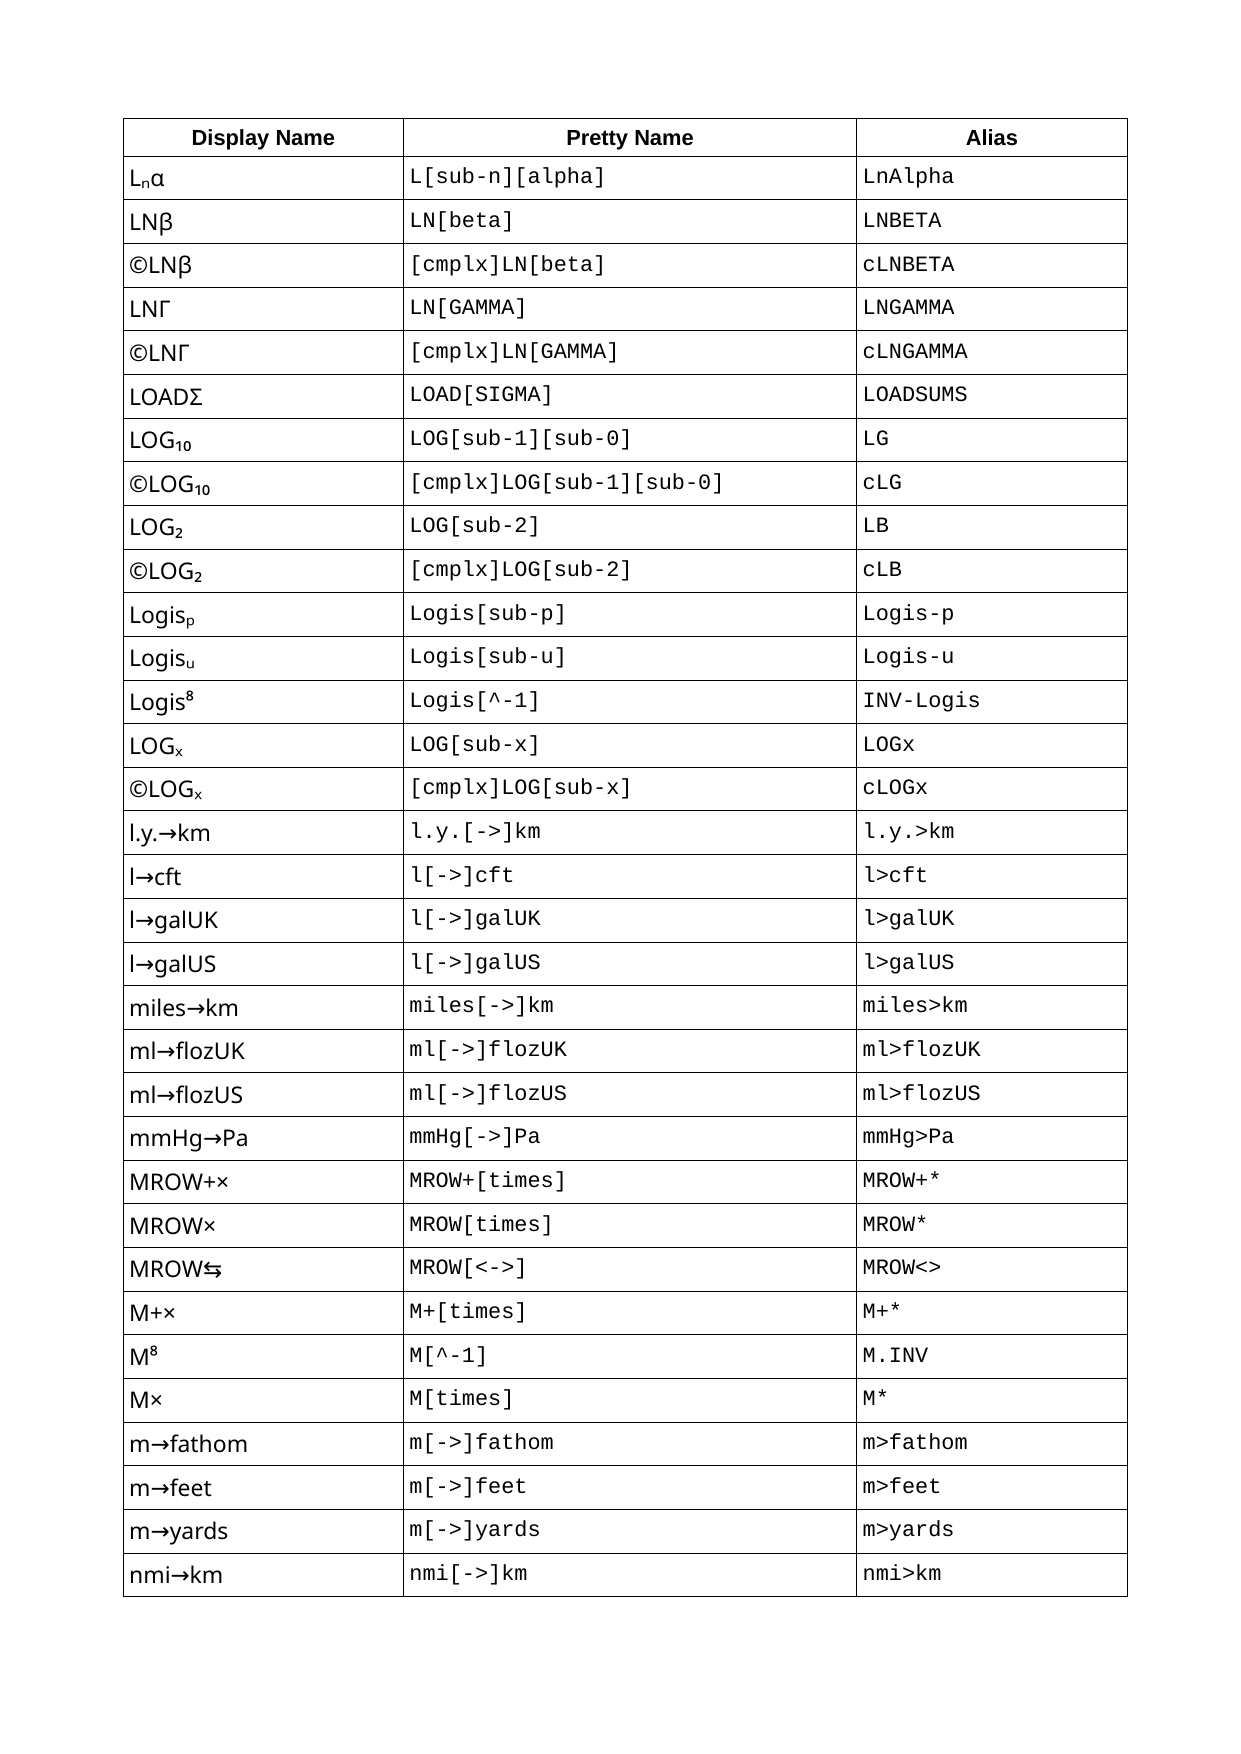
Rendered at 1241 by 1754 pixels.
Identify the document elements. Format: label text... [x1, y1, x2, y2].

table_cell Logis[^-1] [404, 681, 856, 723]
table_cell ml>flozUS [857, 1073, 1127, 1116]
table_cell l>galUS [857, 943, 1127, 985]
table_cell [cmplx]LOG[sub-2] [404, 550, 856, 592]
table_cell M+* [857, 1292, 1127, 1334]
table_cell ml>flozUK [857, 1030, 1127, 1072]
table_cell l>cft [857, 855, 1127, 898]
table_cell miles→km [124, 986, 403, 1029]
table_cell LN[beta] [404, 200, 856, 243]
table_cell ©LOGₓ [124, 768, 403, 810]
table_cell LNBETA [857, 200, 1127, 243]
table_cell m[->]feet [404, 1466, 856, 1509]
table_cell LNβ [124, 200, 403, 243]
table_cell m>fathom [857, 1423, 1127, 1465]
table_cell LNGAMMA [857, 288, 1127, 330]
table_cell m[->]yards [404, 1510, 856, 1552]
table_cell ml[->]flozUS [404, 1073, 856, 1116]
table_cell MROW× [124, 1204, 403, 1247]
table_cell M[^-1] [404, 1335, 856, 1378]
table_cell ml[->]flozUK [404, 1030, 856, 1072]
table_cell MROW* [857, 1204, 1127, 1247]
table_cell LOADΣ [124, 375, 403, 418]
table_cell [cmplx]LN[GAMMA] [404, 331, 856, 374]
table_cell ©LNβ [124, 244, 403, 287]
table_cell l[->]galUK [404, 899, 856, 941]
table_cell [cmplx]LOG[sub-1][sub-0] [404, 462, 856, 505]
table_cell nmi→km [124, 1554, 403, 1596]
table_cell ml→flozUK [124, 1030, 403, 1072]
table_cell cLNBETA [857, 244, 1127, 287]
table_cell cLOGx [857, 768, 1127, 810]
table_cell M× [124, 1379, 403, 1421]
table_cell LOG₁₀ [124, 419, 403, 461]
table_cell LNΓ [124, 288, 403, 330]
table_cell cLG [857, 462, 1127, 505]
table_cell Logis[sub-p] [404, 593, 856, 636]
table_cell LOAD[SIGMA] [404, 375, 856, 418]
table_cell MROW+× [124, 1161, 403, 1203]
table_header Display Name [124, 119, 403, 156]
table_cell LOADSUMS [857, 375, 1127, 418]
table_cell LnAlpha [857, 157, 1127, 199]
table_cell M[times] [404, 1379, 856, 1421]
table_cell ml→flozUS [124, 1073, 403, 1116]
table_cell nmi>km [857, 1554, 1127, 1596]
table_cell m→feet [124, 1466, 403, 1509]
table_cell l.y.[->]km [404, 811, 856, 854]
table_cell ©LOG₂ [124, 550, 403, 592]
table_cell l→galUS [124, 943, 403, 985]
table_header Pretty Name [404, 119, 856, 156]
table_cell l[->]galUS [404, 943, 856, 985]
table_cell MROW+[times] [404, 1161, 856, 1203]
table_cell Logis⁸ [124, 681, 403, 723]
table_cell LOG₂ [124, 506, 403, 548]
table_cell l→galUK [124, 899, 403, 941]
table_cell M⁸ [124, 1335, 403, 1378]
table_cell Lₙα [124, 157, 403, 199]
table_cell mmHg[->]Pa [404, 1117, 856, 1159]
table_cell l.y.→km [124, 811, 403, 854]
table_cell LOG[sub-x] [404, 724, 856, 767]
table_cell cLB [857, 550, 1127, 592]
table_cell mmHg>Pa [857, 1117, 1127, 1159]
table_cell Logisᵤ [124, 637, 403, 679]
table_cell nmi[->]km [404, 1554, 856, 1596]
table_cell m>feet [857, 1466, 1127, 1509]
table_cell Logis-u [857, 637, 1127, 679]
table_cell LN[GAMMA] [404, 288, 856, 330]
table_cell l>galUK [857, 899, 1127, 941]
table_cell MROW+* [857, 1161, 1127, 1203]
table_cell MROW[<->] [404, 1248, 856, 1291]
table_header Alias [857, 119, 1127, 156]
table_cell miles[->]km [404, 986, 856, 1029]
table_cell [cmplx]LOG[sub-x] [404, 768, 856, 810]
table_cell INV-Logis [857, 681, 1127, 723]
table_cell mmHg→Pa [124, 1117, 403, 1159]
table_cell LOG[sub-2] [404, 506, 856, 548]
table_cell L[sub-n][alpha] [404, 157, 856, 199]
table_cell MROW⇆ [124, 1248, 403, 1291]
table_cell miles>km [857, 986, 1127, 1029]
table_cell M* [857, 1379, 1127, 1421]
table_cell Logisₚ [124, 593, 403, 636]
table_cell MROW<> [857, 1248, 1127, 1291]
table_cell m[->]fathom [404, 1423, 856, 1465]
table_cell LG [857, 419, 1127, 461]
table_cell M+× [124, 1292, 403, 1334]
table_cell m→yards [124, 1510, 403, 1552]
table_cell LOGₓ [124, 724, 403, 767]
table_cell l.y.>km [857, 811, 1127, 854]
table_cell l[->]cft [404, 855, 856, 898]
table_cell l→cft [124, 855, 403, 898]
table_cell cLNGAMMA [857, 331, 1127, 374]
table_cell m>yards [857, 1510, 1127, 1552]
table_cell [cmplx]LN[beta] [404, 244, 856, 287]
table_cell ©LOG₁₀ [124, 462, 403, 505]
table_cell Logis[sub-u] [404, 637, 856, 679]
table_cell M+[times] [404, 1292, 856, 1334]
table_cell m→fathom [124, 1423, 403, 1465]
table_cell LB [857, 506, 1127, 548]
table_cell LOG[sub-1][sub-0] [404, 419, 856, 461]
table_cell ©LNΓ [124, 331, 403, 374]
table_cell M.INV [857, 1335, 1127, 1378]
table_cell Logis-p [857, 593, 1127, 636]
table_cell LOGx [857, 724, 1127, 767]
table_cell MROW[times] [404, 1204, 856, 1247]
